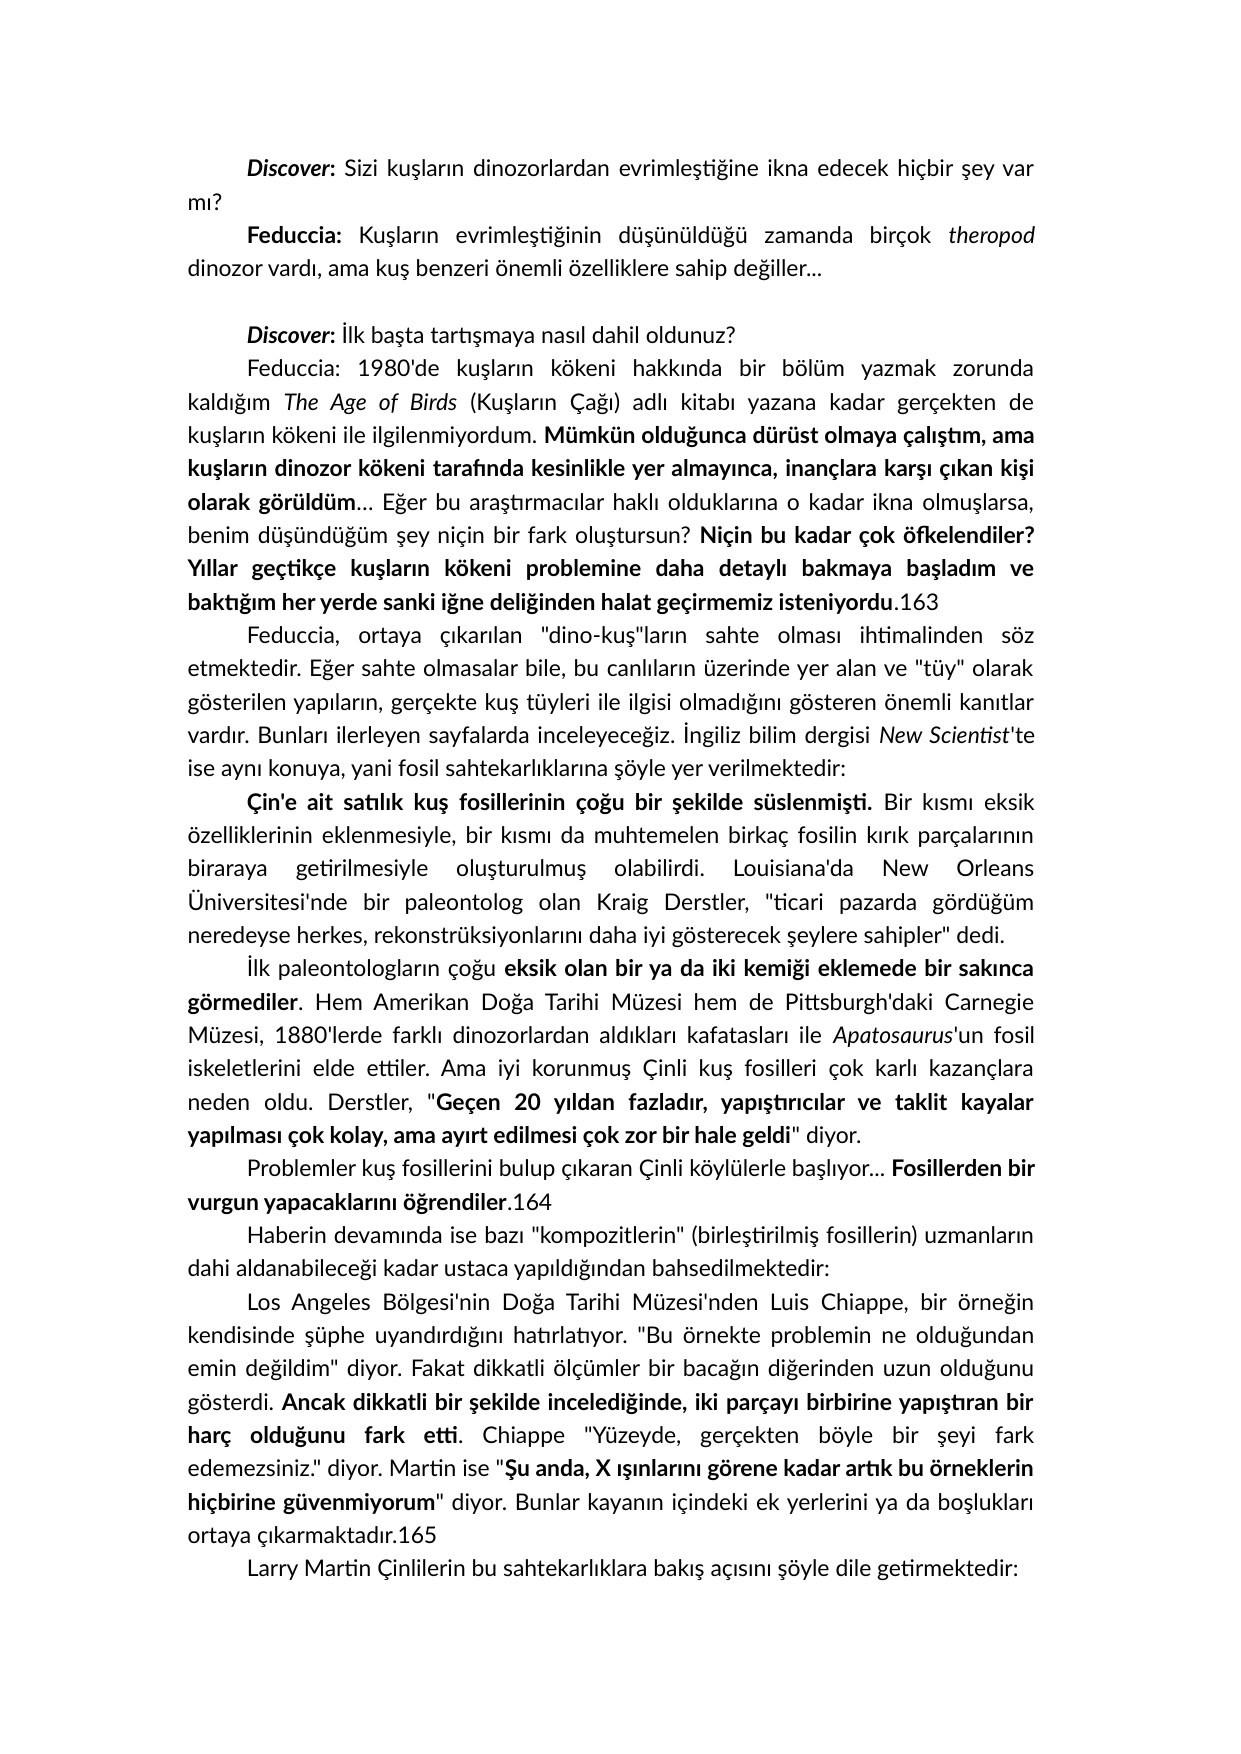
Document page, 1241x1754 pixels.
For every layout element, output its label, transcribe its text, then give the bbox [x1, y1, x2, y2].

text İlk paleontologların çoğu eksik olan bir ya da iki kemiği eklemede bir sakınca görmediler. Hem Amerikan Doğa Tarihi Müzesi hem de Pittsburgh'daki Carnegie Müzesi, 1880'lerde farklı dinozorlardan aldıkları kafatasları ile Apatosaurus'un fosil iskeletlerini elde ettiler. Ama iyi korunmuş Çinli kuş fosilleri çok karlı kazançlara neden oldu. Derstler, "Geçen 20 yıldan fazladır, yapıştırıcılar ve taklit kayalar yapılması çok kolay, ama ayırt edilmesi çok zor bir hale geldi" diyor. [187, 950, 1035, 1150]
text Discover: İlk başta tartışmaya nasıl dahil oldunuz? [187, 317, 1035, 350]
text Feduccia: Kuşların evrimleştiğinin düşünüldüğü zamanda birçok theropod dinozor vardı, ama kuş benzeri önemli özelliklere sahip değiller... [187, 217, 1035, 283]
text Problemler kuş fosillerini bulup çıkaran Çinli köylülerle başlıyor... Fosillerden bir vurgun yapacaklarını öğrendiler.164 [187, 1150, 1035, 1217]
text Feduccia, ortaya çıkarılan "dino-kuş"ların sahte olması ihtimalinden söz etmektedir. Eğer sahte olmasalar bile, bu canlıların üzerinde yer alan ve "tüy" olarak gösterilen yapıların, gerçekte kuş tüyleri ile ilgisi olmadığını gösteren önemli kanıtlar vardır. Bunları ilerleyen sayfalarda inceleyeceğiz. İngiliz bilim dergisi New Scientist'te ise aynı konuya, yani fosil sahtekarlıklarına şöyle yer verilmektedir: [187, 617, 1035, 783]
text Haberin devamında ise bazı "kompozitlerin" (birleştirilmiş fosillerin) uzmanların dahi aldanabileceği kadar ustaca yapıldığından bahsedilmektedir: [187, 1217, 1035, 1283]
text Feduccia: 1980'de kuşların kökeni hakkında bir bölüm yazmak zorunda kaldığım The Age of Birds (Kuşların Çağı) adlı kitabı yazana kadar gerçekten de kuşların kökeni ile ilgilenmiyordum. Mümkün olduğunca dürüst olmaya çalıştım, ama kuşların dinozor kökeni tarafında kesinlikle yer almayınca, inançlara karşı çıkan kişi olarak görüldüm… Eğer bu araştırmacılar haklı olduklarına o kadar ikna olmuşlarsa, benim düşündüğüm şey niçin bir fark oluştursun? Niçin bu kadar çok öfkelendiler? Yıllar geçtikçe kuşların kökeni problemine daha detaylı bakmaya başladım ve baktığım her yerde sanki iğne deliğinden halat geçirmemiz isteniyordu.163 [187, 350, 1035, 617]
text Çin'e ait satılık kuş fosillerinin çoğu bir şekilde süslenmişti. Bir kısmı eksik özelliklerinin eklenmesiyle, bir kısmı da muhtemelen birkaç fosilin kırık parçalarının biraraya getirilmesiyle oluşturulmuş olabilirdi. Louisiana'da New Orleans Üniversitesi'nde bir paleontolog olan Kraig Derstler, "ticari pazarda gördüğüm neredeyse herkes, rekonstrüksiyonlarını daha iyi gösterecek şeylere sahipler" dedi. [187, 783, 1035, 950]
text Los Angeles Bölgesi'nin Doğa Tarihi Müzesi'nden Luis Chiappe, bir örneğin kendisinde şüphe uyandırdığını hatırlatıyor. "Bu örnekte problemin ne olduğundan emin değildim" diyor. Fakat dikkatli ölçümler bir bacağın diğerinden uzun olduğunu gösterdi. Ancak dikkatli bir şekilde incelediğinde, iki parçayı birbirine yapıştıran bir harç olduğunu fark etti. Chiappe "Yüzeyde, gerçekten böyle bir şeyi fark edemezsiniz." diyor. Martin ise "Şu anda, X ışınlarını görene kadar artık bu örneklerin hiçbirine güvenmiyorum" diyor. Bunlar kayanın içindeki ek yerlerini ya da boşlukları ortaya çıkarmaktadır.165 [187, 1283, 1035, 1550]
text Larry Martin Çinlilerin bu sahtekarlıklara bakış açısını şöyle dile getirmektedir: [187, 1550, 1035, 1583]
text Discover: Sizi kuşların dinozorlardan evrimleştiğine ikna edecek hiçbir şey var mı? [187, 150, 1035, 217]
